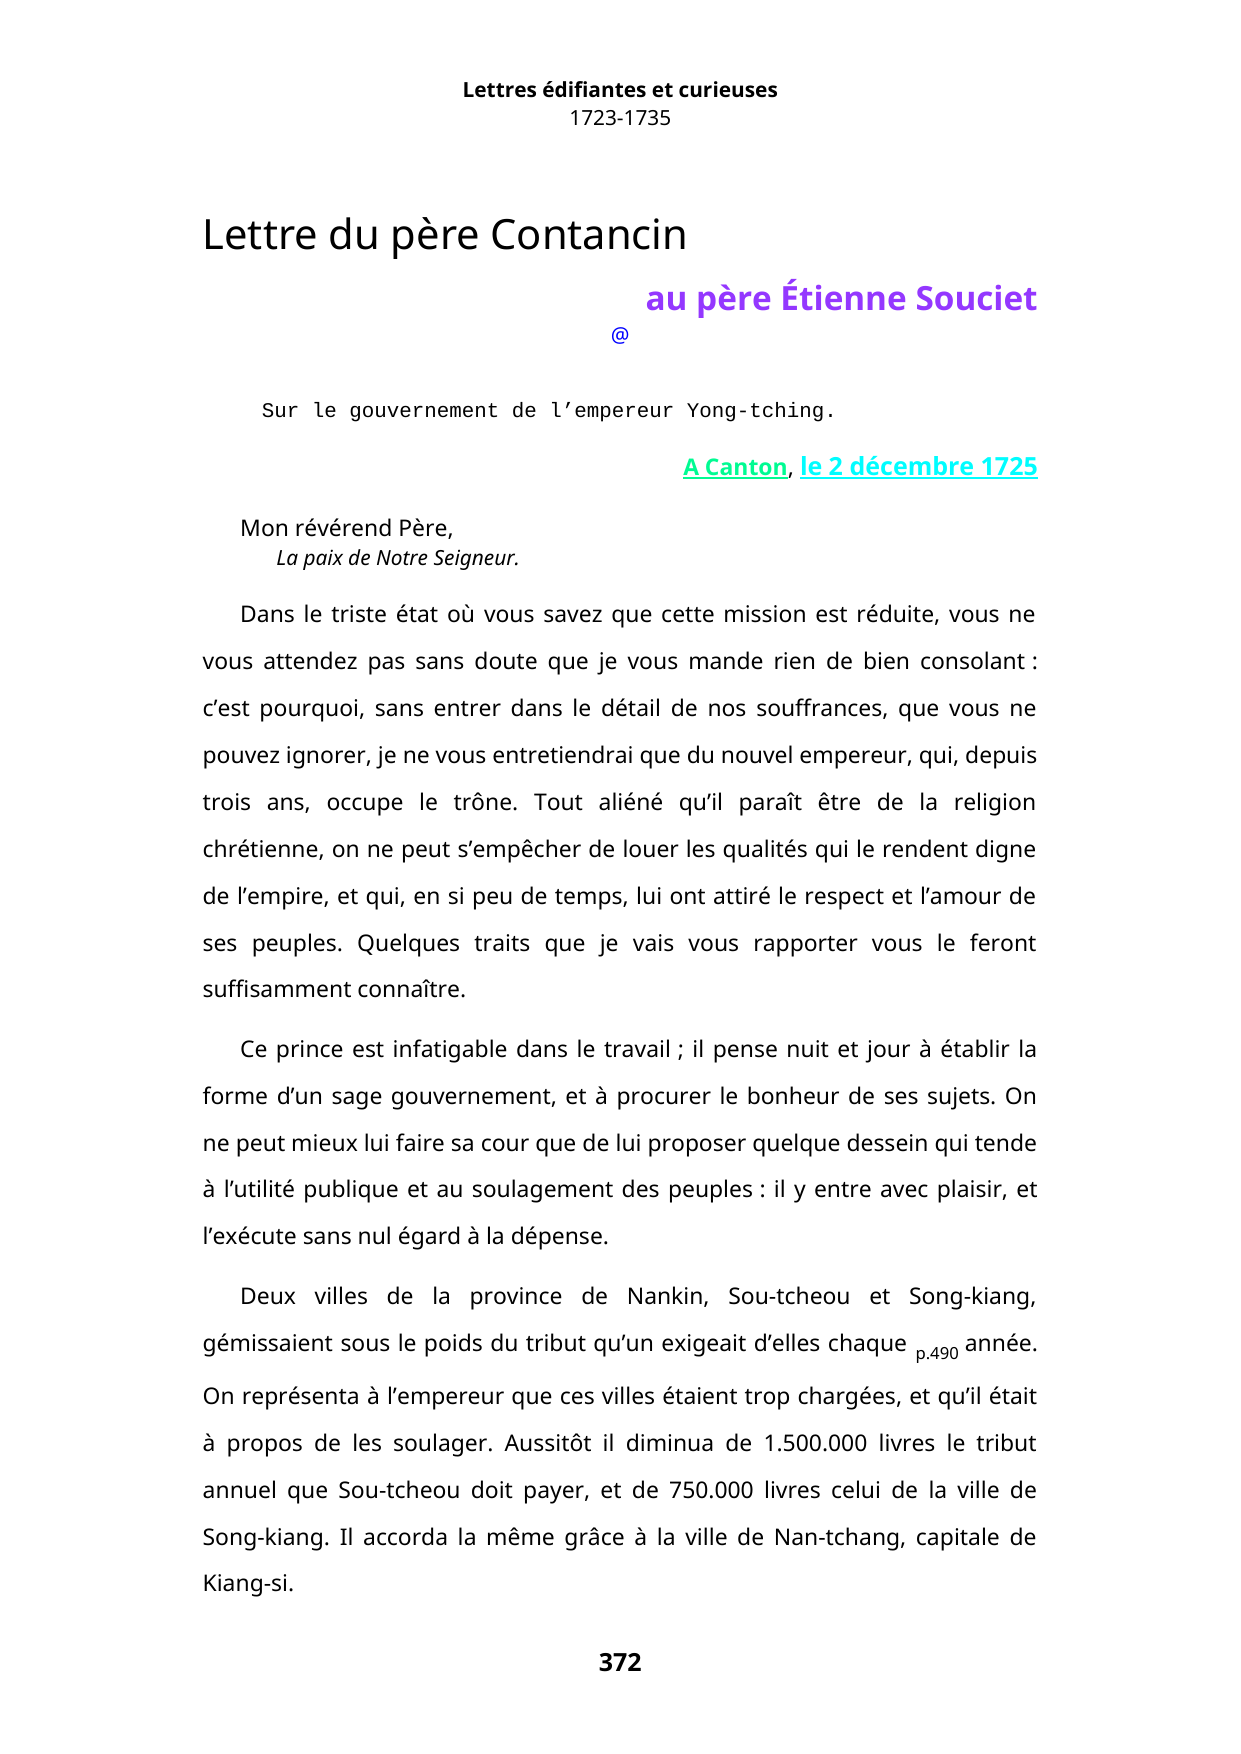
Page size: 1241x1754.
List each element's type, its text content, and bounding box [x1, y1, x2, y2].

text Ce prince est infatigable dans le travail ; il pense nuit et jour à établir la forme d’un sage gouvernement, et à procurer le bonheur de ses sujets. On ne peut mieux lui faire sa cour que de lui proposer quelque dessein qui tende à l’utilité publique et au soulagement des peuples : il y entre avec plaisir, et l’exécute sans nul égard à la dépense. [202, 1033, 1038, 1251]
text Mon révérend Père, [202, 512, 1038, 543]
text A Canton, le 2 décembre 1725 [202, 448, 1038, 482]
text au père Étienne Souciet [202, 274, 1038, 320]
text @ [202, 320, 1038, 348]
subtitle Lettre du père Contancin [202, 205, 1038, 262]
text Deux villes de la province de Nankin, Sou-tcheou et Song-kiang, gémissaient sous le poids du tribut qu’un exigeait d’elles chaque p.490 année. On représenta à l’empereur que ces villes étaient trop chargées, et qu’il était à propos de les soulager. Aussitôt il diminua de 1.500.000 livres le tribut annuel que Sou-tcheou doit payer, et de 750.000 livres celui de la ville de Song-kiang. Il accorda la même grâce à la ville de Nan-tchang, capitale de Kiang-si. [202, 1279, 1038, 1598]
text Dans le triste état où vous savez que cette mission est réduite, vous ne vous attendez pas sans doute que je vous mande rien de bien consolant : c’est pourquoi, sans entrer dans le détail de nos souffrances, que vous ne pouvez ignorer, je ne vous entretiendrai que du nouvel empereur, qui, depuis trois ans, occupe le trône. Tout aliéné qu’il paraît être de la religion chrétienne, on ne peut s’empêcher de louer les qualités qui le rendent digne de l’empire, et qui, en si peu de temps, lui ont attiré le respect et l’amour de ses peuples. Quelques traits que je vais vous rapporter vous le feront suffisamment connaître. [202, 598, 1038, 1004]
text La paix de Notre Seigneur. [202, 543, 1038, 572]
text Sur le gouvernement de l’empereur Yong-tching. [262, 400, 979, 423]
